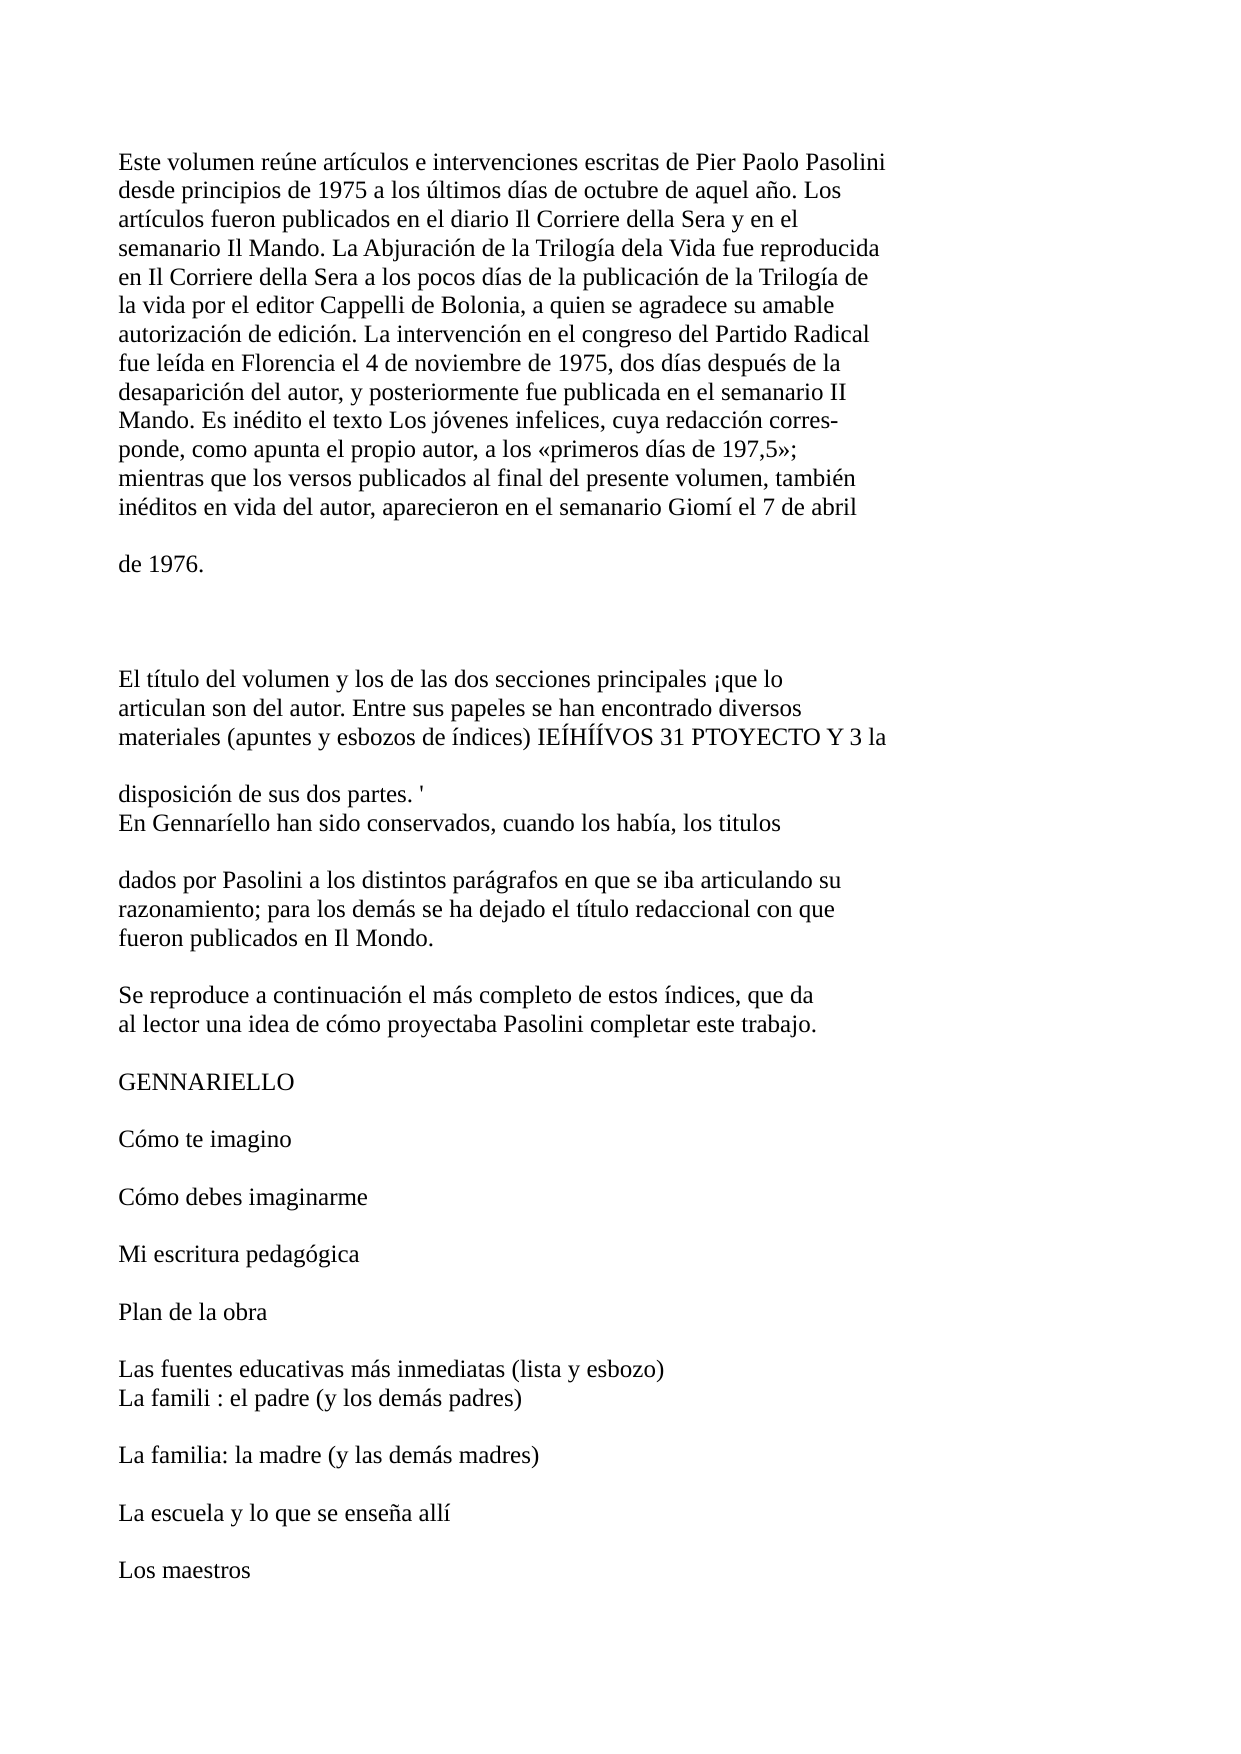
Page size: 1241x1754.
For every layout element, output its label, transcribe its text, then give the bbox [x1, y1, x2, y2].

text mientras que los versos publicados al final del presente volumen, también [118, 463, 1122, 492]
text La famili : el padre (y los demás padres) [118, 1383, 1122, 1412]
text La familia: la madre (y las demás madres) [118, 1441, 1122, 1469]
text Mi escritura pedagógica [118, 1239, 1122, 1268]
text Los maestros [118, 1556, 1122, 1584]
text razonamiento; para los demás se ha dejado el título redaccional con que [118, 894, 1122, 923]
text Plan de la obra [118, 1297, 1122, 1326]
text de 1976. [118, 549, 1122, 578]
text ponde, como apunta el propio autor, a los «primeros días de 197,5»; [118, 434, 1122, 463]
text la vida por el editor Cappelli de Bolonia, a quien se agradece su amable [118, 291, 1122, 319]
text desde principios de 1975 a los últimos días de octubre de aquel año. Los [118, 176, 1122, 204]
text materiales (apuntes y esbozos de índices) IEÍHÍÍVOS 31 PTOYECTO Y 3 la [118, 722, 1122, 751]
text inéditos en vida del autor, aparecieron en el semanario Giomí el 7 de abril [118, 492, 1122, 521]
text La escuela y lo que se enseña allí [118, 1498, 1122, 1527]
text semanario Il Mando. La Abjuración de la Trilogía dela Vida fue reproducida [118, 233, 1122, 262]
text Las fuentes educativas más inmediatas (lista y esbozo) [118, 1354, 1122, 1383]
text fueron publicados en Il Mondo. [118, 923, 1122, 952]
text Este volumen reúne artículos e intervenciones escritas de Pier Paolo Pasolini [118, 147, 1122, 176]
text desaparición del autor, y posteriormente fue publicada en el semanario II [118, 377, 1122, 406]
text Cómo te imagino [118, 1124, 1122, 1153]
text Cómo debes imaginarme [118, 1182, 1122, 1211]
text dados por Pasolini a los distintos parágrafos en que se iba articulando su [118, 866, 1122, 894]
text disposición de sus dos partes. ' [118, 779, 1122, 808]
text autorización de edición. La intervención en el congreso del Partido Radical [118, 319, 1122, 348]
text artículos fueron publicados en el diario Il Corriere della Sera y en el [118, 204, 1122, 233]
text En Gennaríello han sido conservados, cuando los había, los titulos [118, 808, 1122, 837]
text fue leída en Florencia el 4 de noviembre de 1975, dos días después de la [118, 348, 1122, 377]
text El título del volumen y los de las dos secciones principales ¡que lo [118, 664, 1122, 693]
text al lector una idea de cómo proyectaba Pasolini completar este trabajo. [118, 1009, 1122, 1038]
text Mando. Es inédito el texto Los jóvenes infelices, cuya redacción corres- [118, 406, 1122, 434]
text GENNARIELLO [118, 1067, 1122, 1096]
text articulan son del autor. Entre sus papeles se han encontrado diversos [118, 693, 1122, 722]
text Se reproduce a continuación el más completo de estos índices, que da [118, 981, 1122, 1009]
text en Il Corriere della Sera a los pocos días de la publicación de la Trilogía de [118, 262, 1122, 291]
